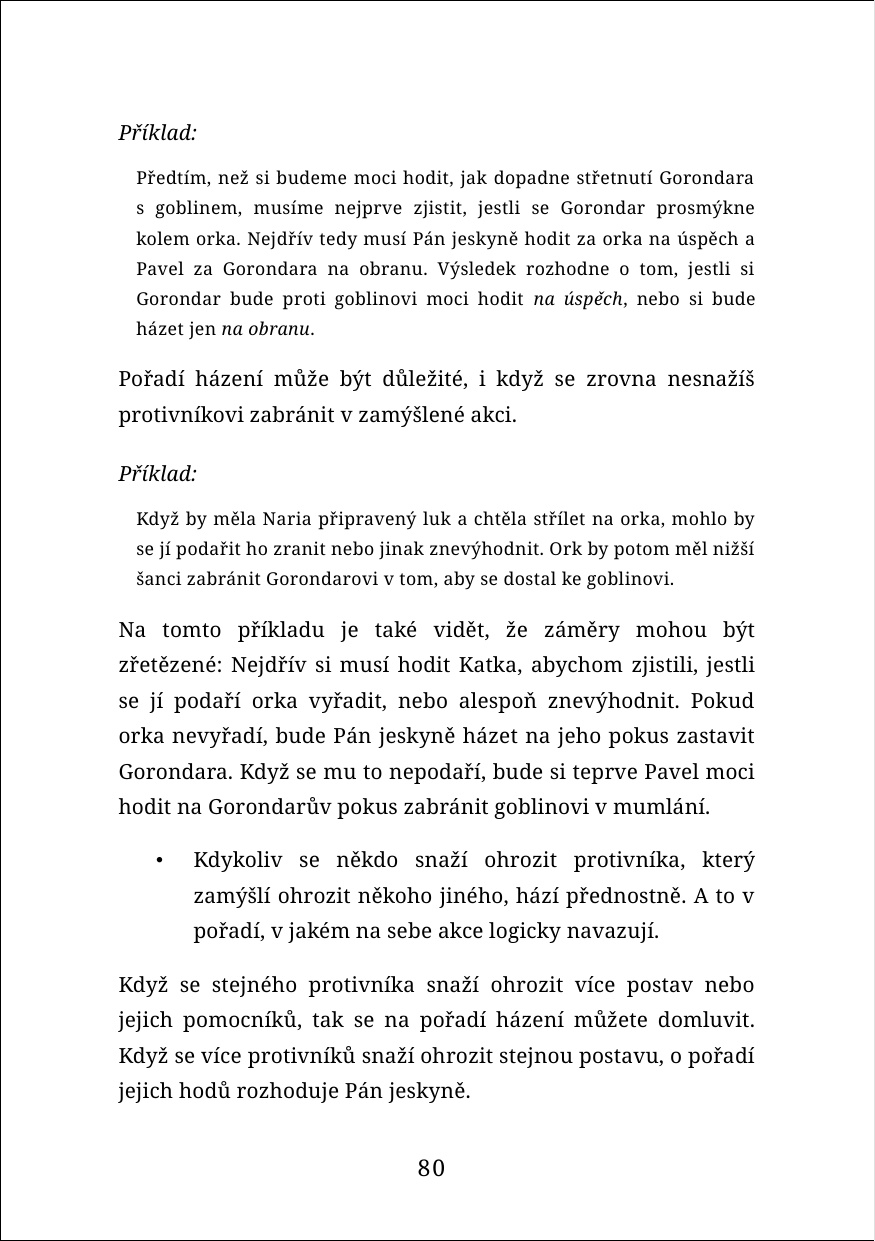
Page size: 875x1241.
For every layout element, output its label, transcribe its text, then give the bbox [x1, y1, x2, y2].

text Na tomto příkladu je také vidět, že záměry mohou být zřetězené: Nejdřív si musí hodit Katka, abychom zjistili, jestli se jí podaří orka vyřadit, nebo alespoň znevýhodnit. Pokud orka nevyřadí, bude Pán jeskyně házet na jeho pokus zastavit Gorondara. Když se mu to nepodaří, bude si teprve Pavel moci hodit na Gorondarův pokus zabránit goblinovi v mumlání. [118, 615, 756, 821]
text Když by měla Naria připravený luk a chtěla střílet na orka, mohlo by se jí podařit ho zranit nebo jinak znevýhodnit. Ork by potom měl nižší šanci zabránit Gorondarovi v tom, aby se dostal ke goblinovi. [136, 506, 756, 591]
text Příklad: [118, 118, 756, 147]
text Pořadí házení může být důležité, i když se zrovna nesnažíš protivníkovi zabránit v zamýšlené akci. [118, 364, 756, 428]
text Když se stejného protivníka snaží ohrozit více postav nebo jejich pomocníků, tak se na pořadí házení můžete domluvit. Když se více protivníků snaží ohrozit stejnou postavu, o pořadí jejich hodů rozhoduje Pán jeskyně. [118, 970, 756, 1105]
list Kdykoliv se někdo snaží ohrozit protivníka, který zamýšlí ohrozit někoho jiného, hází přednostně. A to v pořadí, v jakém na sebe akce logicky navazují. [156, 846, 756, 945]
text Předtím, než si budeme moci hodit, jak dopadne střetnutí Gorondara s goblinem, musíme nejprve zjistit, jestli se Gorondar prosmýkne kolem orka. Nejdřív tedy musí Pán jeskyně hodit za orka na úspěch a Pavel za Gorondara na obranu. Výsledek rozhodne o tom, jestli si Gorondar bude proti goblinovi moci hodit na úspěch, nebo si bude házet jen na obranu. [136, 166, 756, 341]
text Příklad: [118, 459, 756, 488]
